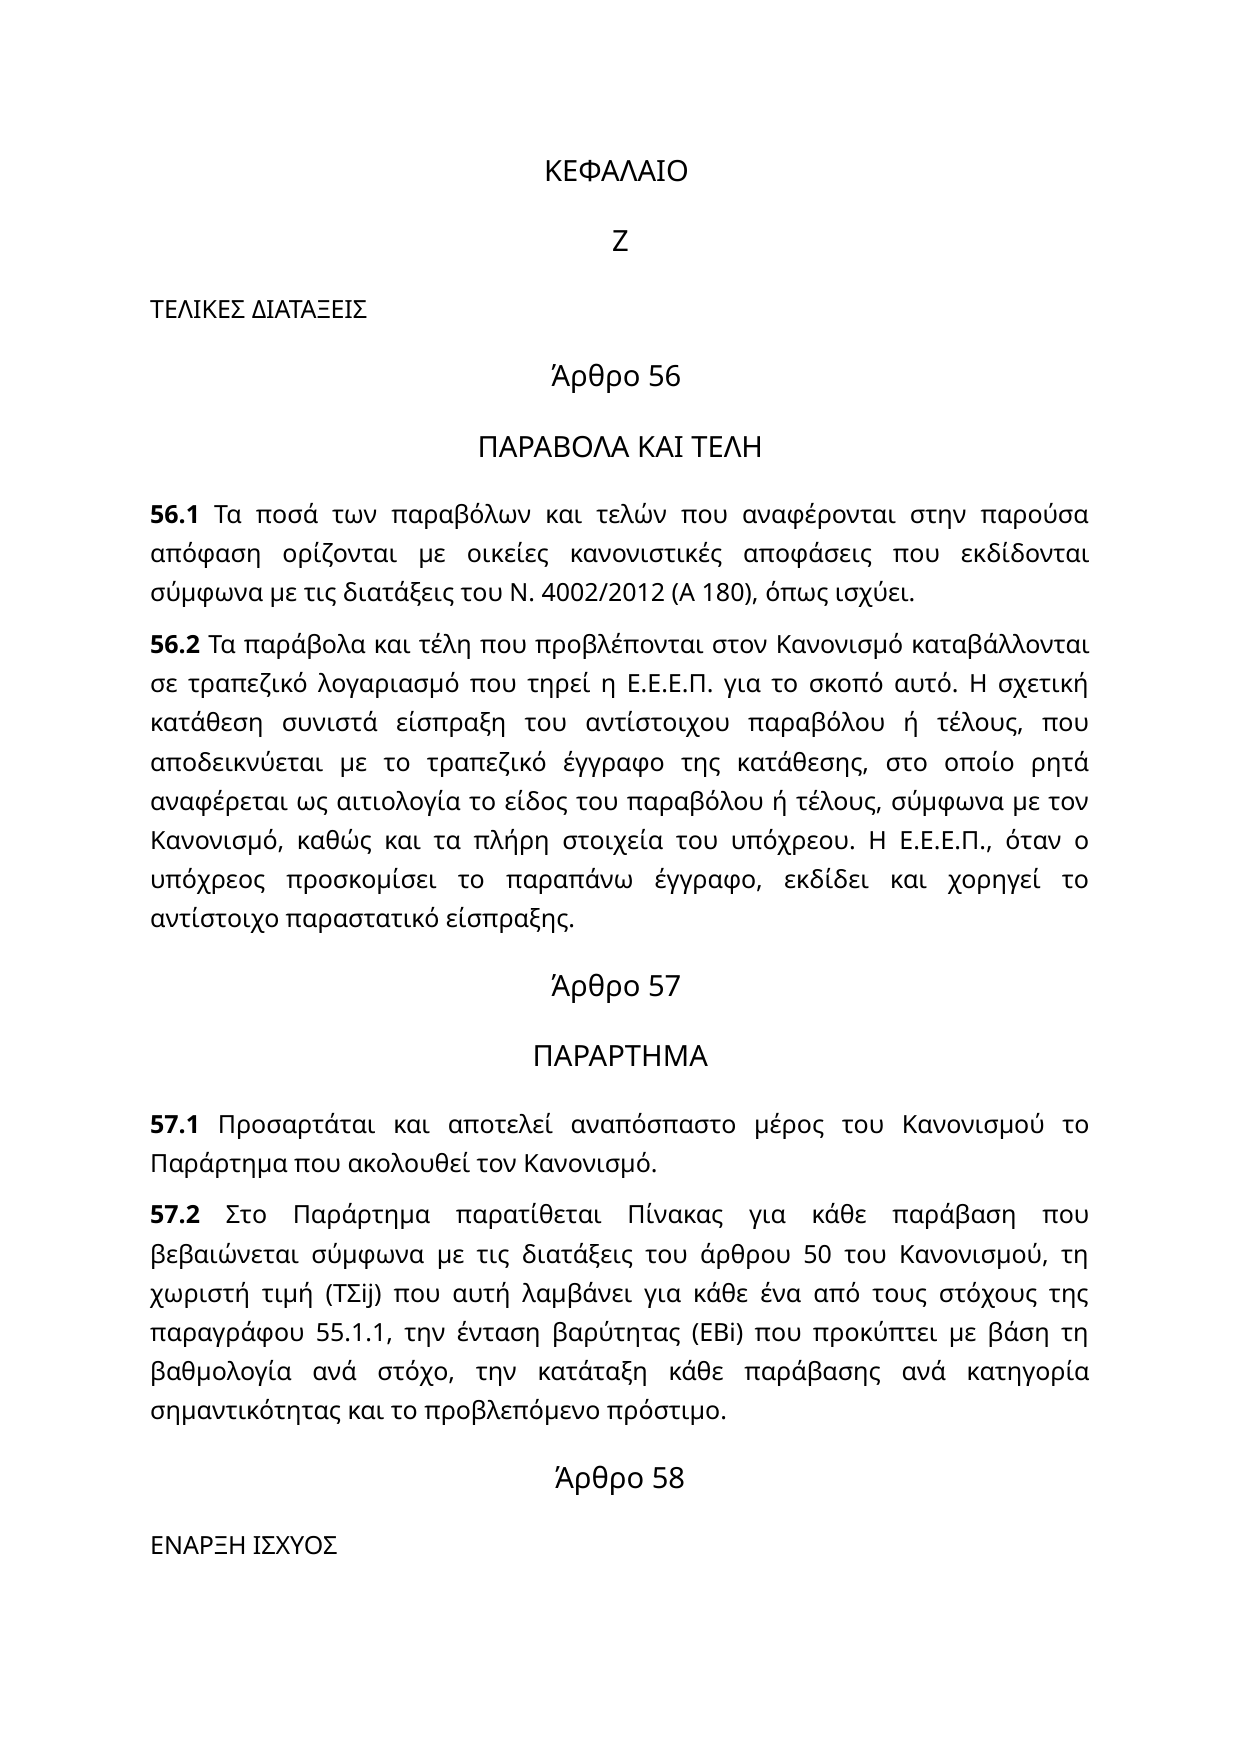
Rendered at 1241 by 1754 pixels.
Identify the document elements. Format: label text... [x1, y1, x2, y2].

subtitle Άρθρο 58 [150, 1457, 1090, 1497]
subtitle ΠΑΡΑΡΤΗΜΑ [150, 1036, 1090, 1075]
text 57.2 Στο Παράρτημα παρατίθεται Πίνακας για κάθε παράβαση που βεβαιώνεται σύμφωνα με τις διατάξεις του άρθρου 50 του Κανονισμού, τη χωριστή τιμή (ΤΣij) που αυτή λαμβάνει για κάθε ένα από τους στόχους της παραγράφου 55.1.1, την ένταση βαρύτητας (EBi) που προκύπτει με βάση τη βαθμολογία ανά στόχο, την κατάταξη κάθε παράβασης ανά κατηγορία σημαντικότητας και το προβλεπόμενο πρόστιμο. [150, 1197, 1090, 1427]
text ΤΕΛΙΚΕΣ ΔΙΑΤΑΞΕΙΣ [150, 291, 1090, 325]
subtitle ΚΕΦΑΛΑΙΟ [150, 150, 1090, 190]
subtitle Άρθρο 56 [150, 355, 1090, 395]
subtitle Ζ [150, 221, 1090, 260]
subtitle ΠΑΡΑΒΟΛΑ ΚΑΙ ΤΕΛΗ [150, 426, 1090, 466]
text 56.1 Τα ποσά των παραβόλων και τελών που αναφέρονται στην παρούσα απόφαση ορίζονται με οικείες κανονιστικές αποφάσεις που εκδίδονται σύμφωνα με τις διατάξεις του Ν. 4002/2012 (Α 180), όπως ισχύει. [150, 497, 1090, 609]
subtitle Άρθρο 57 [150, 965, 1090, 1005]
text 57.1 Προσαρτάται και αποτελεί αναπόσπαστο μέρος του Κανονισμού το Παράρτημα που ακολουθεί τον Κανονισμό. [150, 1106, 1090, 1179]
text ΕΝΑΡΞΗ ΙΣΧΥΟΣ [150, 1528, 1090, 1562]
text 56.2 Τα παράβολα και τέλη που προβλέπονται στον Κανονισμό καταβάλλονται σε τραπεζικό λογαριασμό που τηρεί η Ε.Ε.Ε.Π. για το σκοπό αυτό. Η σχετική κατάθεση συνιστά είσπραξη του αντίστοιχου παραβόλου ή τέλους, που αποδεικνύεται με το τραπεζικό έγγραφο της κατάθεσης, στο οποίο ρητά αναφέρεται ως αιτιολογία το είδος του παραβόλου ή τέλους, σύμφωνα με τον Κανονισμό, καθώς και τα πλήρη στοιχεία του υπόχρεου. Η Ε.Ε.Ε.Π., όταν ο υπόχρεος προσκομίσει το παραπάνω έγγραφο, εκδίδει και χορηγεί το αντίστοιχο παραστατικό είσπραξης. [150, 627, 1090, 935]
